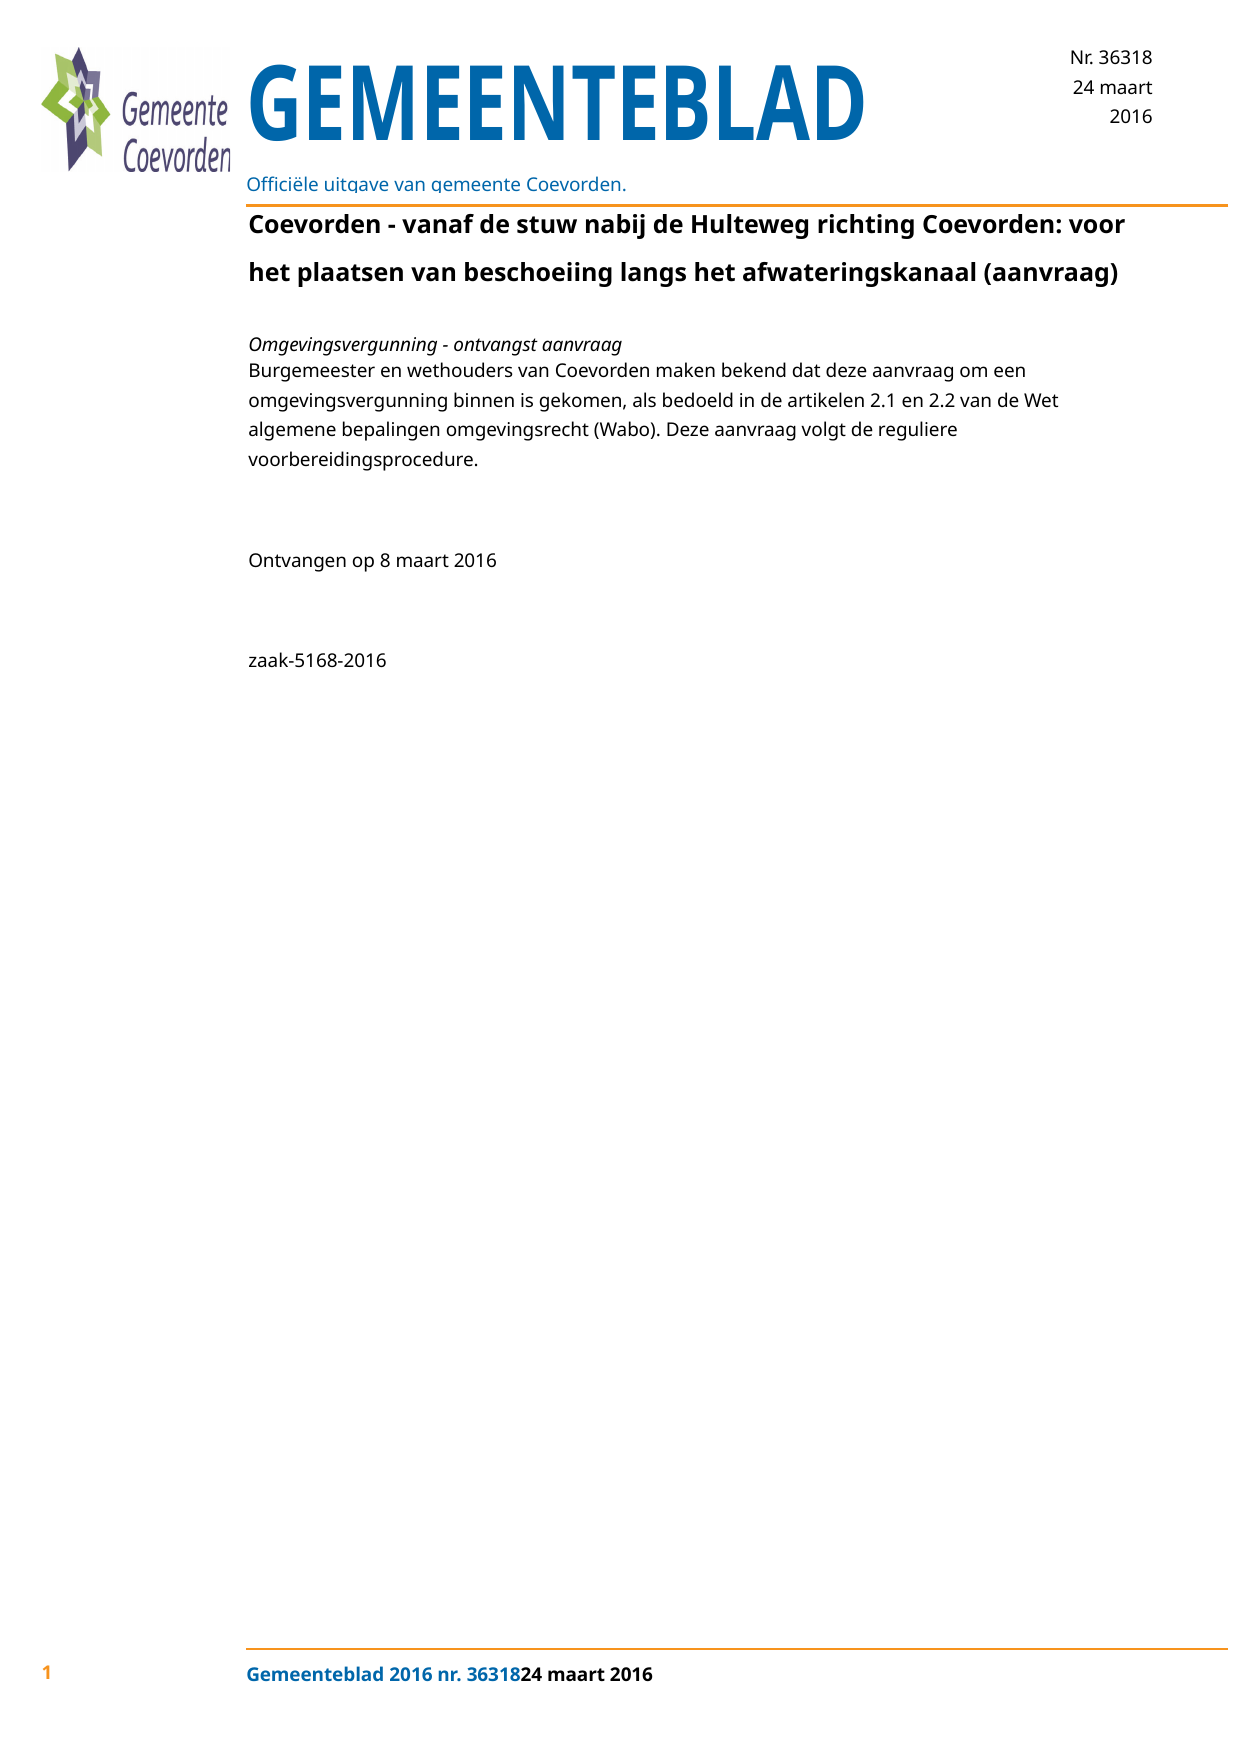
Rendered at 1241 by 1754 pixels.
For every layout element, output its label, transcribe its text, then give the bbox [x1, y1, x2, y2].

text Burgemeester en wethouders van Coevorden maken bekend dat deze aanvraag om een omgevingsvergunning binnen is gekomen, als bedoeld in de artikelen 2.1 en 2.2 van de Wet algemene bepalingen omgevingsrecht (Wabo). Deze aanvraag volgt de reguliere voorbereidingsprocedure. [248, 357, 1152, 472]
text Omgevingsvergunning - ontvangst aanvraag [248, 331, 1152, 357]
text Ontvangen op 8 maart 2016 [248, 547, 1152, 572]
text zaak-5168-2016 [248, 648, 1152, 673]
text Coevorden - vanaf de stuw nabij de Hulteweg richting Coevorden: voor het plaatsen van beschoeiing langs het afwateringskanaal (aanvraag) [248, 207, 1152, 288]
picture [41, 47, 231, 172]
